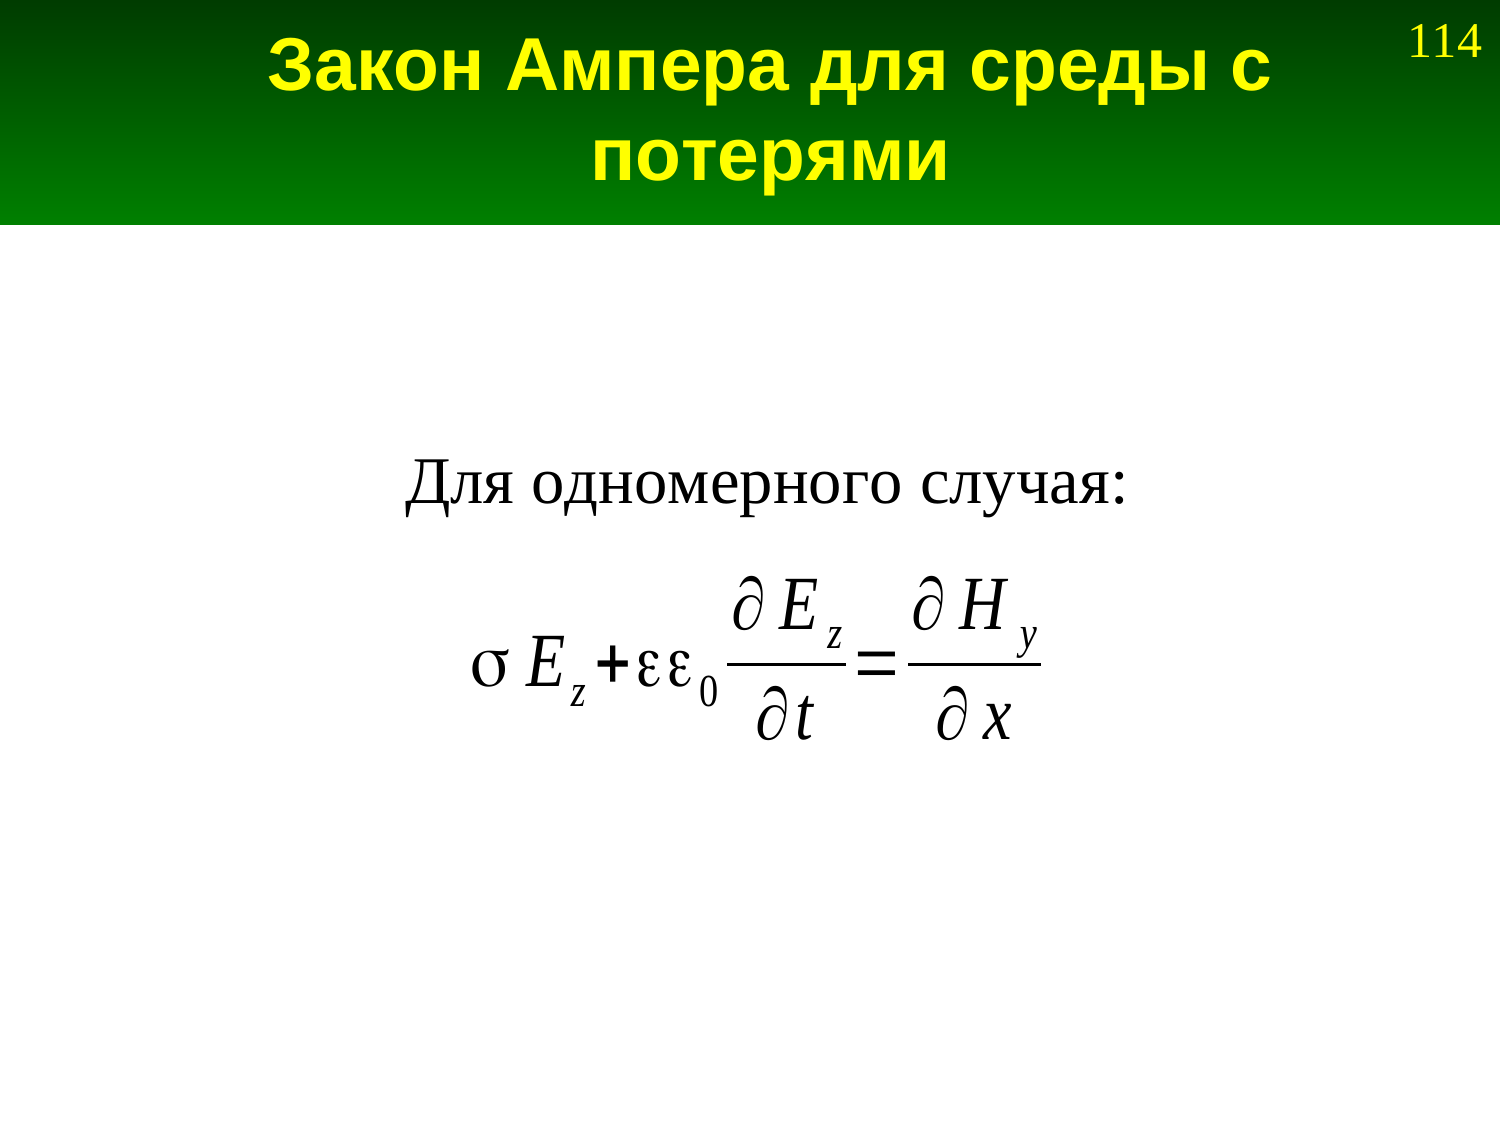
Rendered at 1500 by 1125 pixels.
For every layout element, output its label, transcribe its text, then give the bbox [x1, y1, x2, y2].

text_box Для одномерного случая: [390, 429, 1145, 524]
chart [454, 562, 1060, 758]
title Закон Ампера для среды с потерями [100, 7, 1441, 204]
